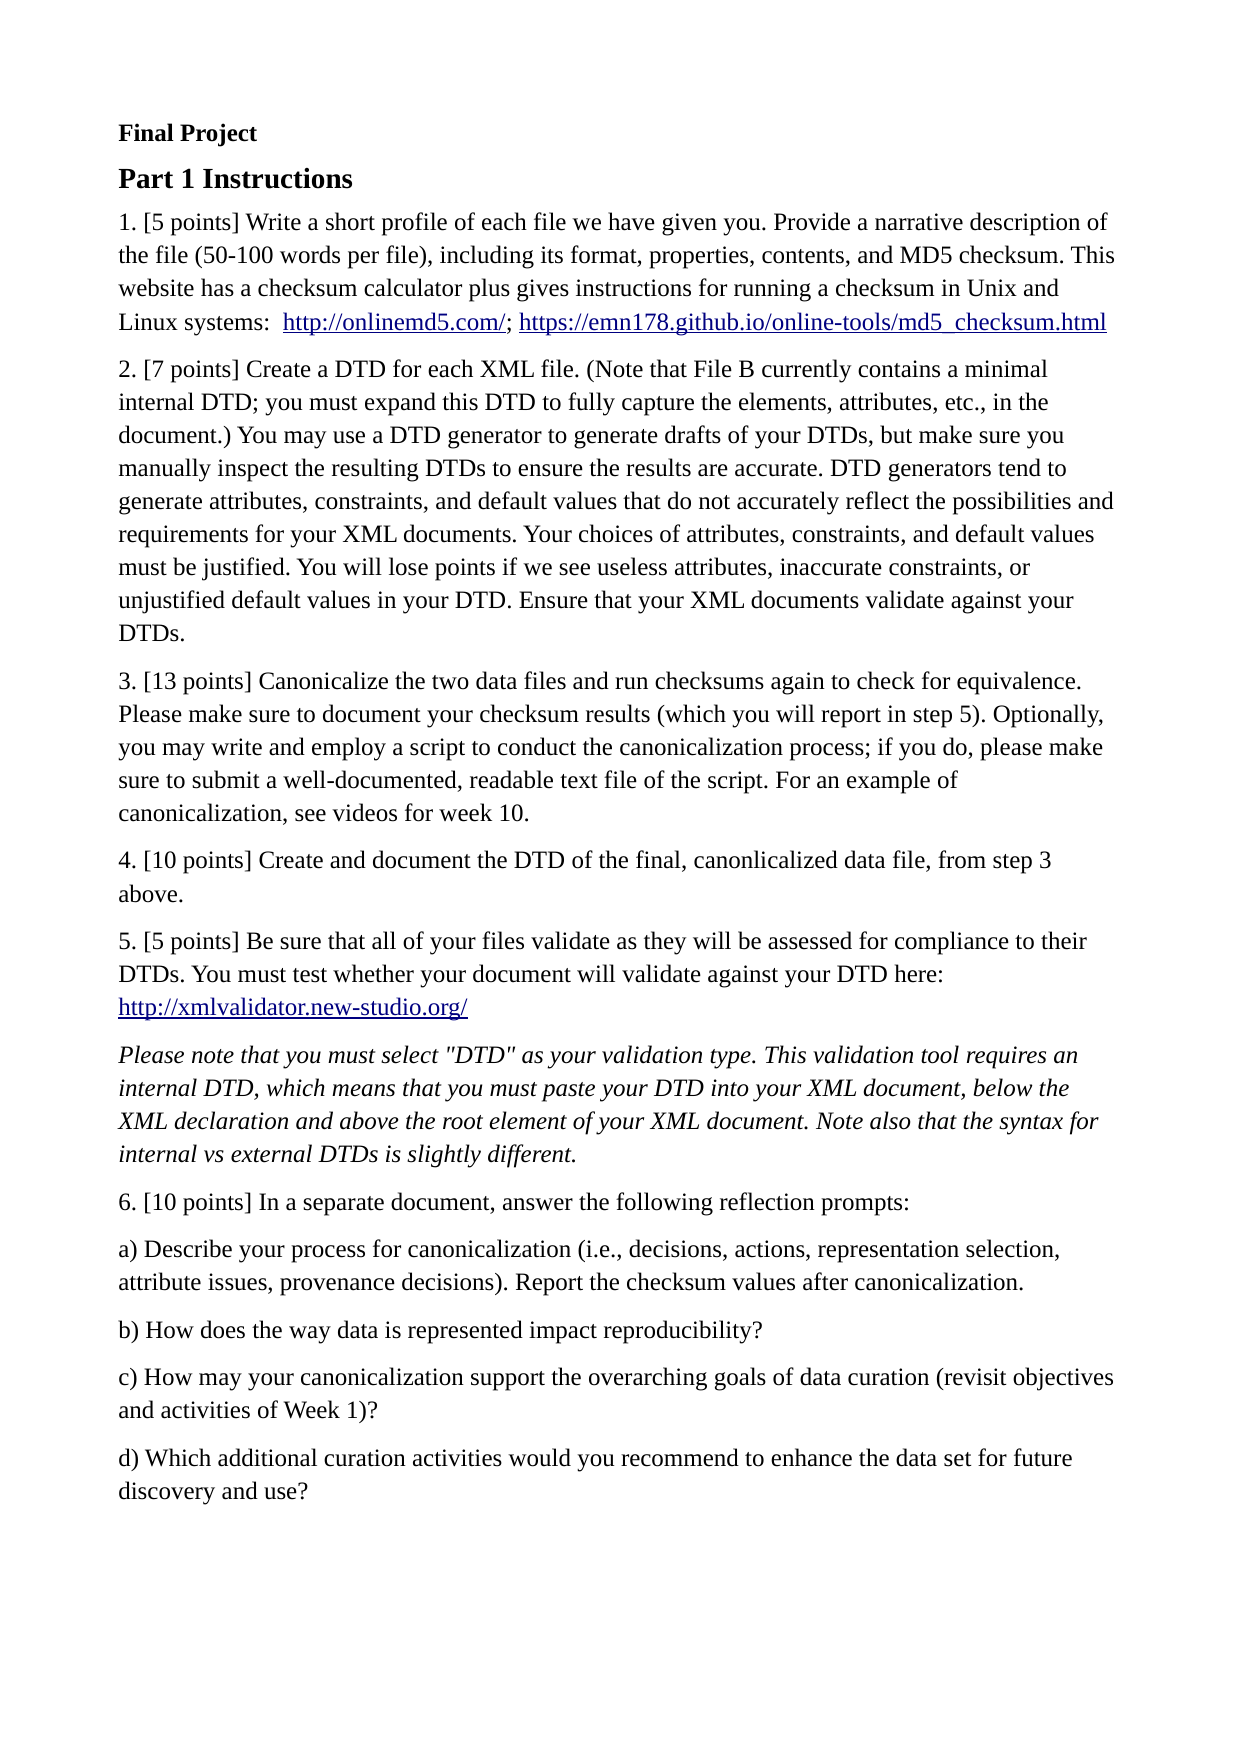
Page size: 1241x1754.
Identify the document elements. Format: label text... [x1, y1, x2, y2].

text 5. [5 points] Be sure that all of your files validate as they will be assessed for compliance to their DTDs. You must test whether your document will validate against your DTD here: http://xmlvalidator.new-studio.org/ [118, 926, 1122, 1021]
text c) How may your canonicalization support the overarching goals of data curation (revisit objectives and activities of Week 1)? [118, 1362, 1122, 1424]
text d) Which additional curation activities would you recommend to enhance the data set for future discovery and use? [118, 1443, 1122, 1505]
text 4. [10 points] Create and document the DTD of the final, canonlicalized data file, from step 3 above. [118, 846, 1122, 907]
text 6. [10 points] In a separate document, answer the following reflection prompts: [118, 1187, 1122, 1215]
subtitle Part 1 Instructions [118, 161, 1122, 195]
text 2. [7 points] Create a DTD for each XML file. (Note that File B currently contains a minimal internal DTD; you must expand this DTD to fully capture the elements, attributes, etc., in the document.) You may use a DTD generator to generate drafts of your DTDs, but make sure you manually inspect the resulting DTDs to ensure the results are accurate. DTD generators tend to generate attributes, constraints, and default values that do not accurately reflect the possibilities and requirements for your XML documents. Your choices of attributes, constraints, and default values must be justified. You will lose points if we see useless attributes, inaccurate constraints, or unjustified default values in your DTD. Ensure that your XML documents validate against your DTDs. [118, 354, 1122, 647]
text Please note that you must select "DTD" as your validation type. This validation tool requires an internal DTD, which means that you must paste your DTD into your XML document, below the XML declaration and above the root element of your XML document. Note also that the syntax for internal vs external DTDs is slightly different. [118, 1040, 1122, 1168]
text 1. [5 points] Write a short profile of each file we have given you. Provide a narrative description of the file (50-100 words per file), including its format, properties, contents, and MD5 checksum. This website has a checksum calculator plus gives instructions for running a checksum in Unix and Linux systems: http://onlinemd5.com/; https://emn178.github.io/online-tools/md5_checksum.html [118, 207, 1122, 335]
text Final Project [118, 118, 1122, 147]
text b) How does the way data is represented impact reproducibility? [118, 1315, 1122, 1343]
text 3. [13 points] Canonicalize the two data files and run checksums again to check for equivalence. Please make sure to document your checksum results (which you will report in step 5). Optionally, you may write and employ a script to conduct the canonicalization process; if you do, please make sure to submit a well-documented, readable text file of the script. For an example of canonicalization, see videos for week 10. [118, 666, 1122, 827]
text a) Describe your process for canonicalization (i.e., decisions, actions, representation selection, attribute issues, provenance decisions). Report the checksum values after canonicalization. [118, 1234, 1122, 1296]
